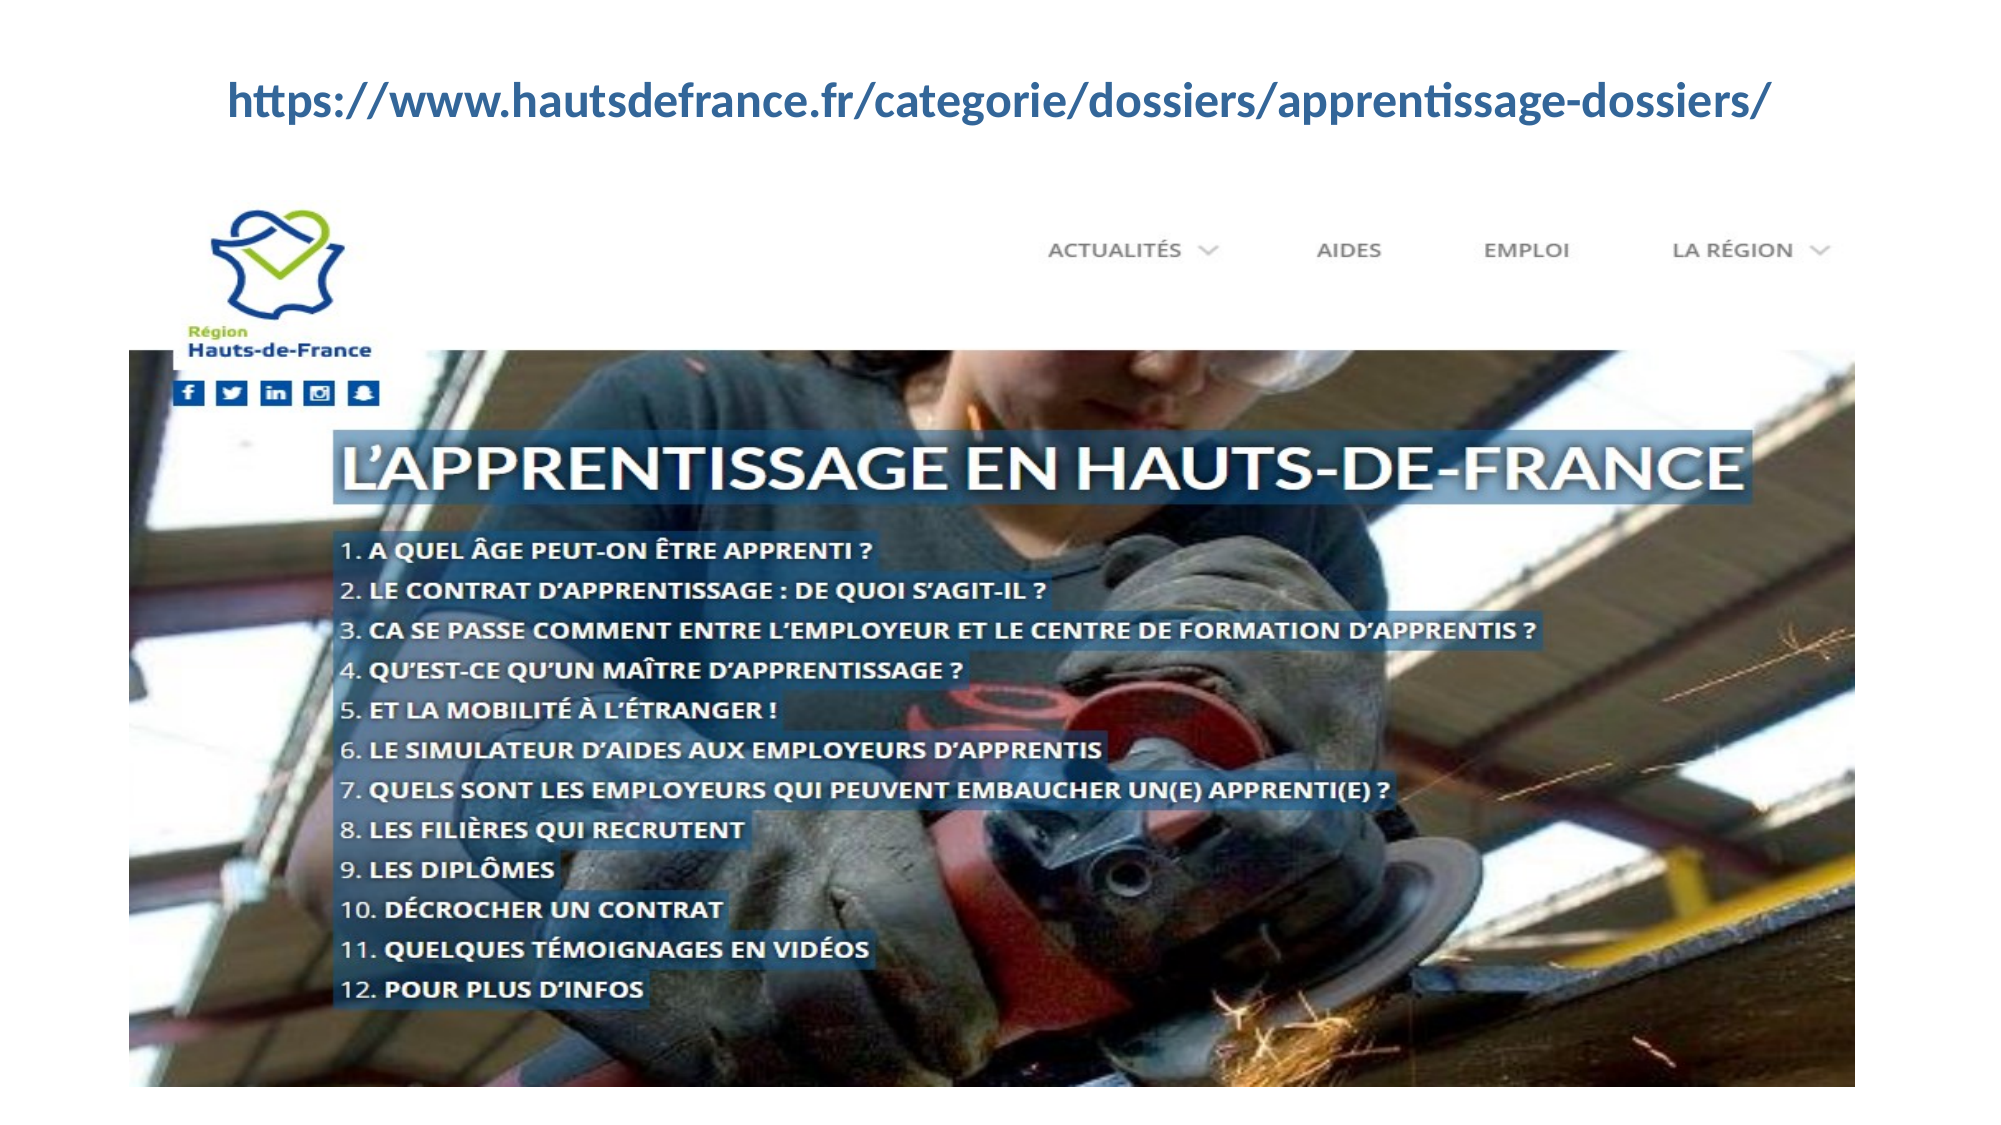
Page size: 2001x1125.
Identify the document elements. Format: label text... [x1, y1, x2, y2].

picture [129, 200, 1855, 1087]
title https://www.hautsdefrance.fr/categorie/dossiers/apprentissage-dossiers/ [137, 59, 1863, 142]
